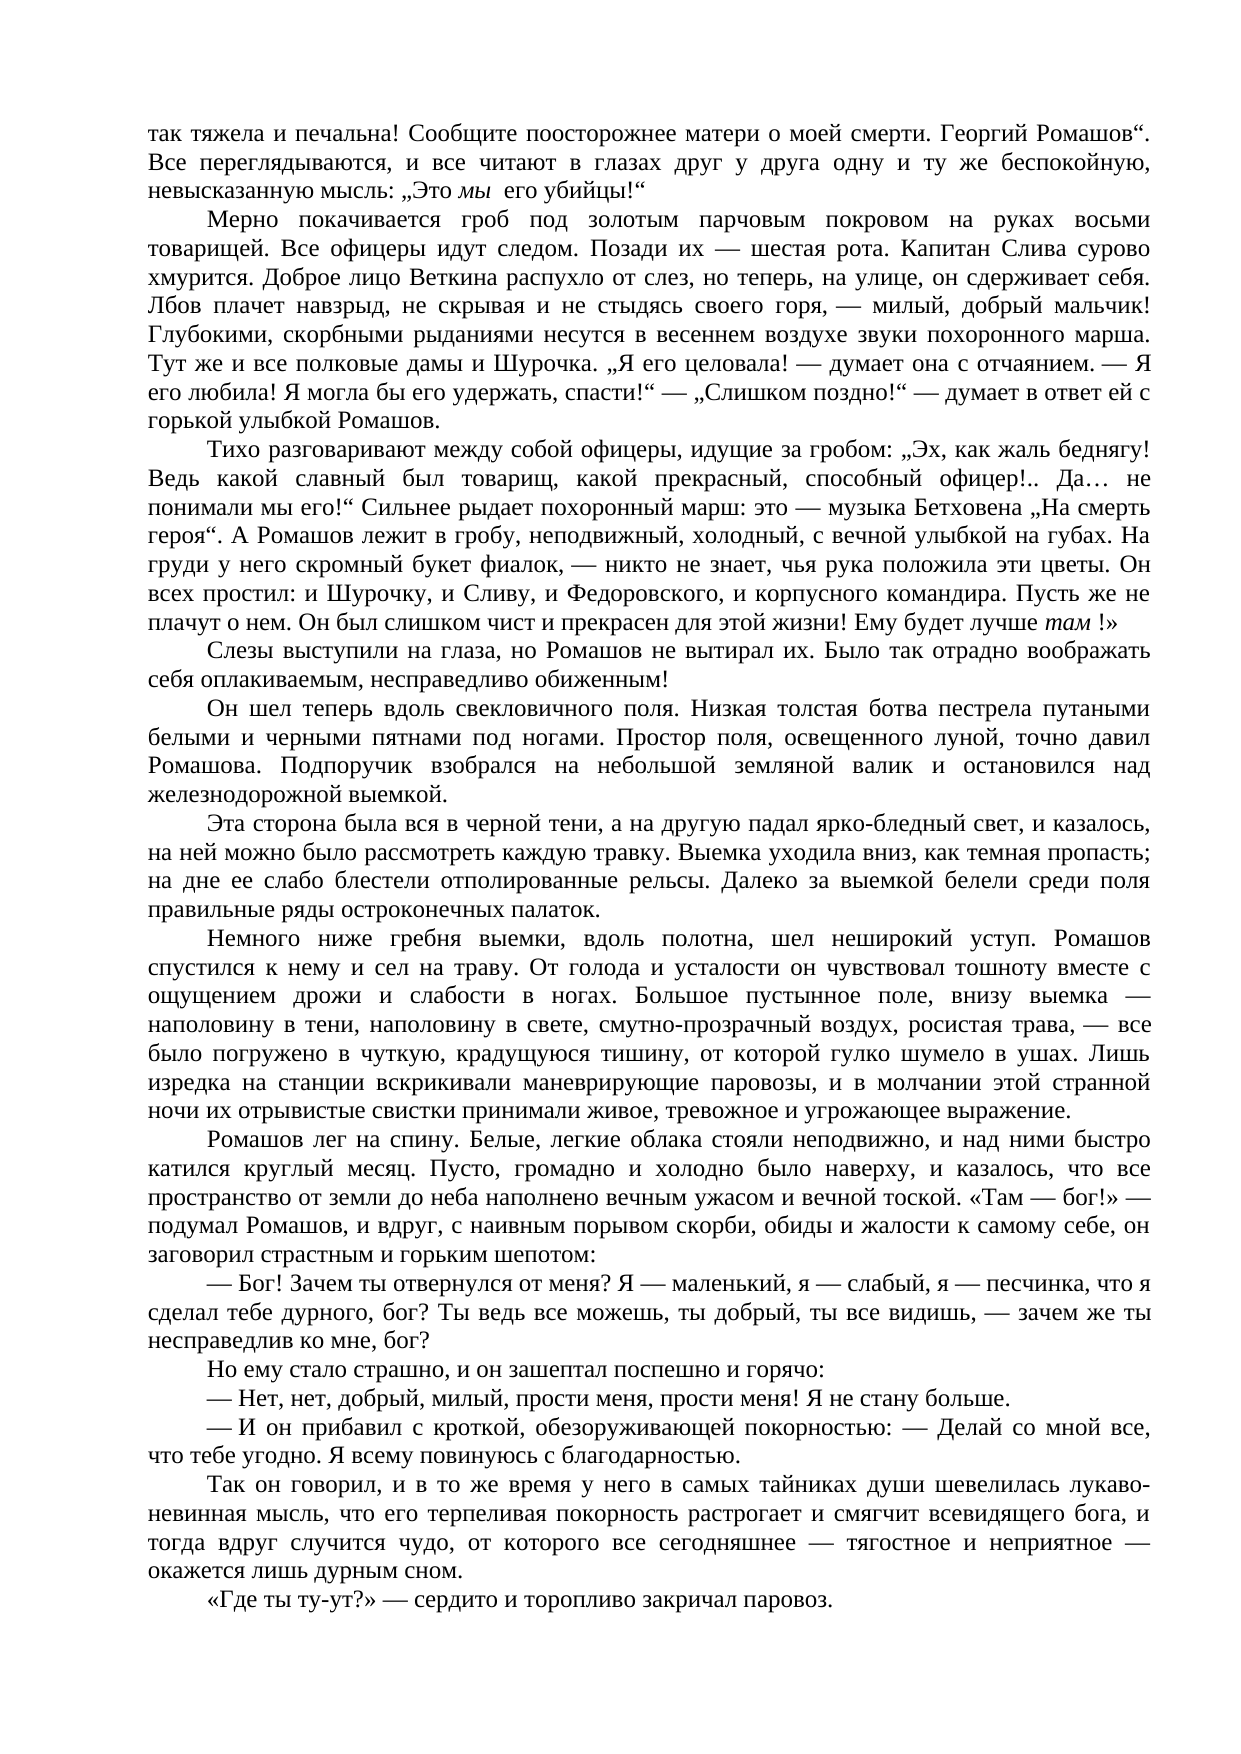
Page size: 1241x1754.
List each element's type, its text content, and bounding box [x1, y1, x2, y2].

text Ромашов лег на спину. Белые, легкие облака стояли неподвижно, и над ними быстро катился круглый месяц. Пусто, громадно и холодно было наверху, и казалось, что все пространство от земли до неба наполнено вечным ужасом и вечной тоской. «Там — бог!» — подумал Ромашов, и вдруг, с наивным порывом скорби, обиды и жалости к самому себе, он заговорил страстным и горьким шепотом: [148, 1124, 1152, 1268]
text Он шел теперь вдоль свекловичного поля. Низкая толстая ботва пестрела путаными белыми и черными пятнами под ногами. Простор поля, освещенного луной, точно давил Ромашова. Подпоручик взобрался на небольшой земляной валик и остановился над железнодорожной выемкой. [148, 693, 1152, 808]
text — Нет, нет, добрый, милый, прости меня, прости меня! Я не стану больше. [148, 1383, 1152, 1412]
text — Бог! Зачем ты отвернулся от меня? Я — маленький, я — слабый, я — песчинка, что я сделал тебе дурного, бог? Ты ведь все можешь, ты добрый, ты все видишь, — зачем же ты несправедлив ко мне, бог? [148, 1268, 1152, 1354]
text Мерно покачивается гроб под золотым парчовым покровом на руках восьми товарищей. Все офицеры идут следом. Позади их — шестая рота. Капитан Слива сурово хмурится. Доброе лицо Веткина распухло от слез, но теперь, на улице, он сдерживает себя. Лбов плачет навзрыд, не скрывая и не стыдясь своего горя, — милый, добрый мальчик! Глубокими, скорбными рыданиями несутся в весеннем воздухе звуки похоронного марша. Тут же и все полковые дамы и Шурочка. „Я его целовала! — думает она с отчаянием. — Я его любила! Я могла бы его удержать, спасти!“ — „Слишком поздно!“ — думает в ответ ей с горькой улыбкой Ромашов. [148, 204, 1152, 434]
text Слезы выступили на глаза, но Ромашов не вытирал их. Было так отрадно воображать себя оплакиваемым, несправедливо обиженным! [148, 636, 1152, 693]
text Немного ниже гребня выемки, вдоль полотна, шел неширокий уступ. Ромашов спустился к нему и сел на траву. От голода и усталости он чувствовал тошноту вместе с ощущением дрожи и слабости в ногах. Большое пустынное поле, внизу выемка — наполовину в тени, наполовину в свете, смутно-прозрачный воздух, росистая трава, — все было погружено в чуткую, крадущуюся тишину, от которой гулко шумело в ушах. Лишь изредка на станции вскрикивали маневрирующие паровозы, и в молчании этой странной ночи их отрывистые свистки принимали живое, тревожное и угрожающее выражение. [148, 923, 1152, 1124]
text Так он говорил, и в то же время у него в самых тайниках души шевелилась лукаво-невинная мысль, что его терпеливая покорность растрогает и смягчит всевидящего бога, и тогда вдруг случится чудо, от которого все сегодняшнее — тягостное и неприятное — окажется лишь дурным сном. [148, 1469, 1152, 1584]
text — И он прибавил с кроткой, обезоруживающей покорностью: — Делай со мной все, что тебе угодно. Я всему повинуюсь с благодарностью. [148, 1412, 1152, 1469]
text так тяжела и печальна! Сообщите поосторожнее матери о моей смерти. Георгий Ромашов“. Все переглядываются, и все читают в глазах друг у друга одну и ту же беспокойную, невысказанную мысль: „Это мы его убийцы!“ [148, 118, 1152, 204]
text «Где ты ту-ут?» — сердито и торопливо закричал паровоз. [148, 1584, 1152, 1613]
text Тихо разговаривают между собой офицеры, идущие за гробом: „Эх, как жаль беднягу! Ведь какой славный был товарищ, какой прекрасный, способный офицер!.. Да… не понимали мы его!“ Сильнее рыдает похоронный марш: это — музыка Бетховена „На смерть героя“. А Ромашов лежит в гробу, неподвижный, холодный, с вечной улыбкой на губах. На груди у него скромный букет фиалок, — никто не знает, чья рука положила эти цветы. Он всех простил: и Шурочку, и Сливу, и Федоровского, и корпусного командира. Пусть же не плачут о нем. Он был слишком чист и прекрасен для этой жизни! Ему будет лучше там !» [148, 434, 1152, 636]
text Но ему стало страшно, и он зашептал поспешно и горячо: [148, 1354, 1152, 1383]
text Эта сторона была вся в черной тени, а на другую падал ярко-бледный свет, и казалось, на ней можно было рассмотреть каждую травку. Выемка уходила вниз, как темная пропасть; на дне ее слабо блестели отполированные рельсы. Далеко за выемкой белели среди поля правильные ряды остроконечных палаток. [148, 808, 1152, 923]
